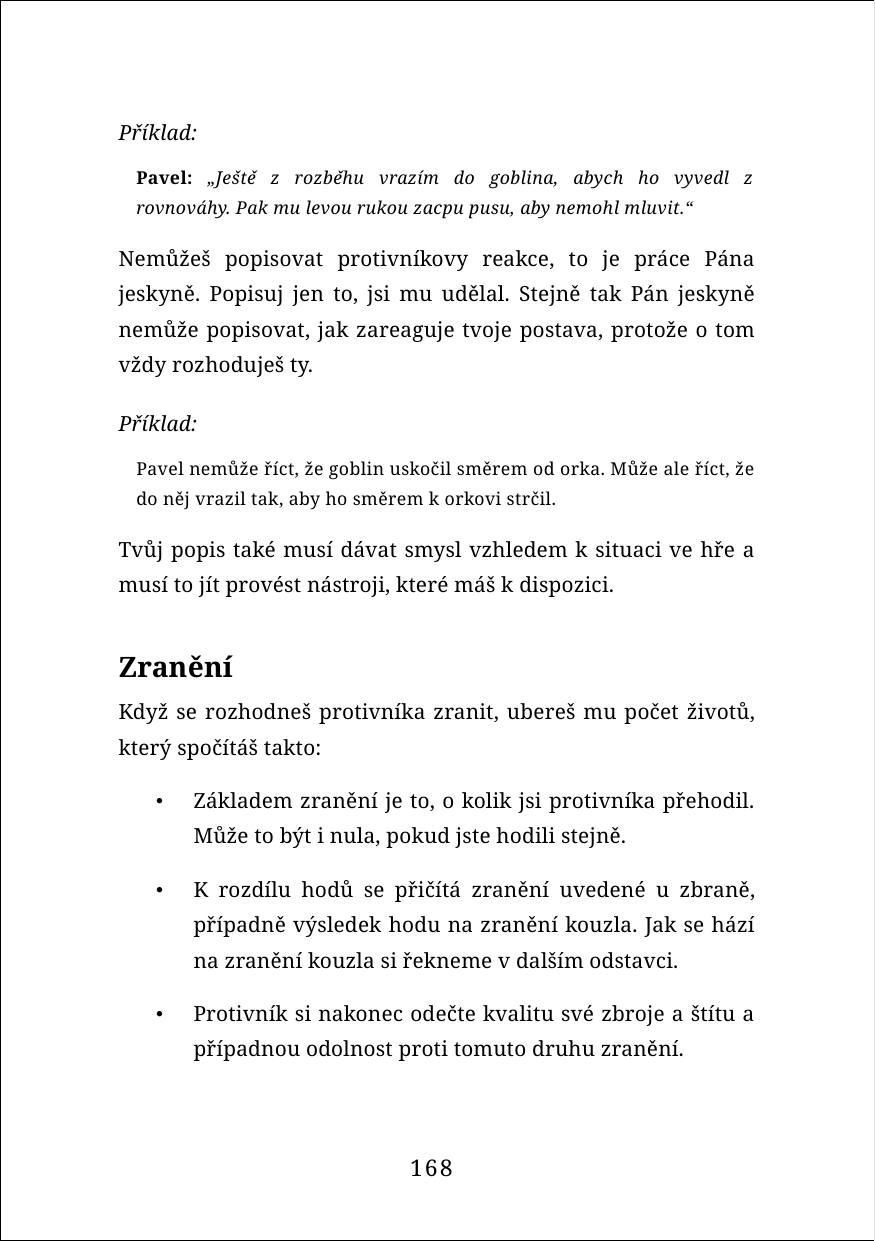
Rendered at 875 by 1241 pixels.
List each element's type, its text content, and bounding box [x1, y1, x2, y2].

text Tvůj popis také musí dávat smysl vzhledem k situaci ve hře a musí to jít provést nástroji, které máš k dispozici. [118, 535, 756, 599]
text Pavel nemůže říct, že goblin uskočil směrem od orka. Může ale říct, že do něj vrazil tak, aby ho směrem k orkovi strčil. [136, 457, 756, 511]
list K rozdílu hodů se přičítá zranění uvedené u zbraně, případně výsledek hodu na zranění kouzla. Jak se hází na zranění kouzla si řekneme v dalším odstavci. [156, 875, 756, 974]
text Příklad: [118, 409, 756, 438]
text Nemůžeš popisovat protivníkovy reakce, to je práce Pána jeskyně. Popisuj jen to, jsi mu udělal. Stejně tak Pán jeskyně nemůže popisovat, jak zareaguje tvoje postava, protože o tom vždy rozhoduješ ty. [118, 244, 756, 379]
subtitle Zranění [118, 647, 756, 686]
list Protivník si nakonec odečte kvalitu své zbroje a štítu a případnou odolnost proti tomuto druhu zranění. [156, 999, 756, 1063]
text Příklad: [118, 118, 756, 147]
text Když se rozhodneš protivníka zranit, ubereš mu počet životů, který spočítáš takto: [118, 697, 756, 761]
list Základem zranění je to, o kolik jsi protivníka přehodil. Může to být i nula, pokud jste hodili stejně. [156, 786, 756, 850]
text Pavel: „Ještě z rozběhu vrazím do goblina, abych ho vyvedl z rovnováhy. Pak mu levou rukou zacpu pusu, aby nemohl mluvit.“ [136, 166, 756, 220]
